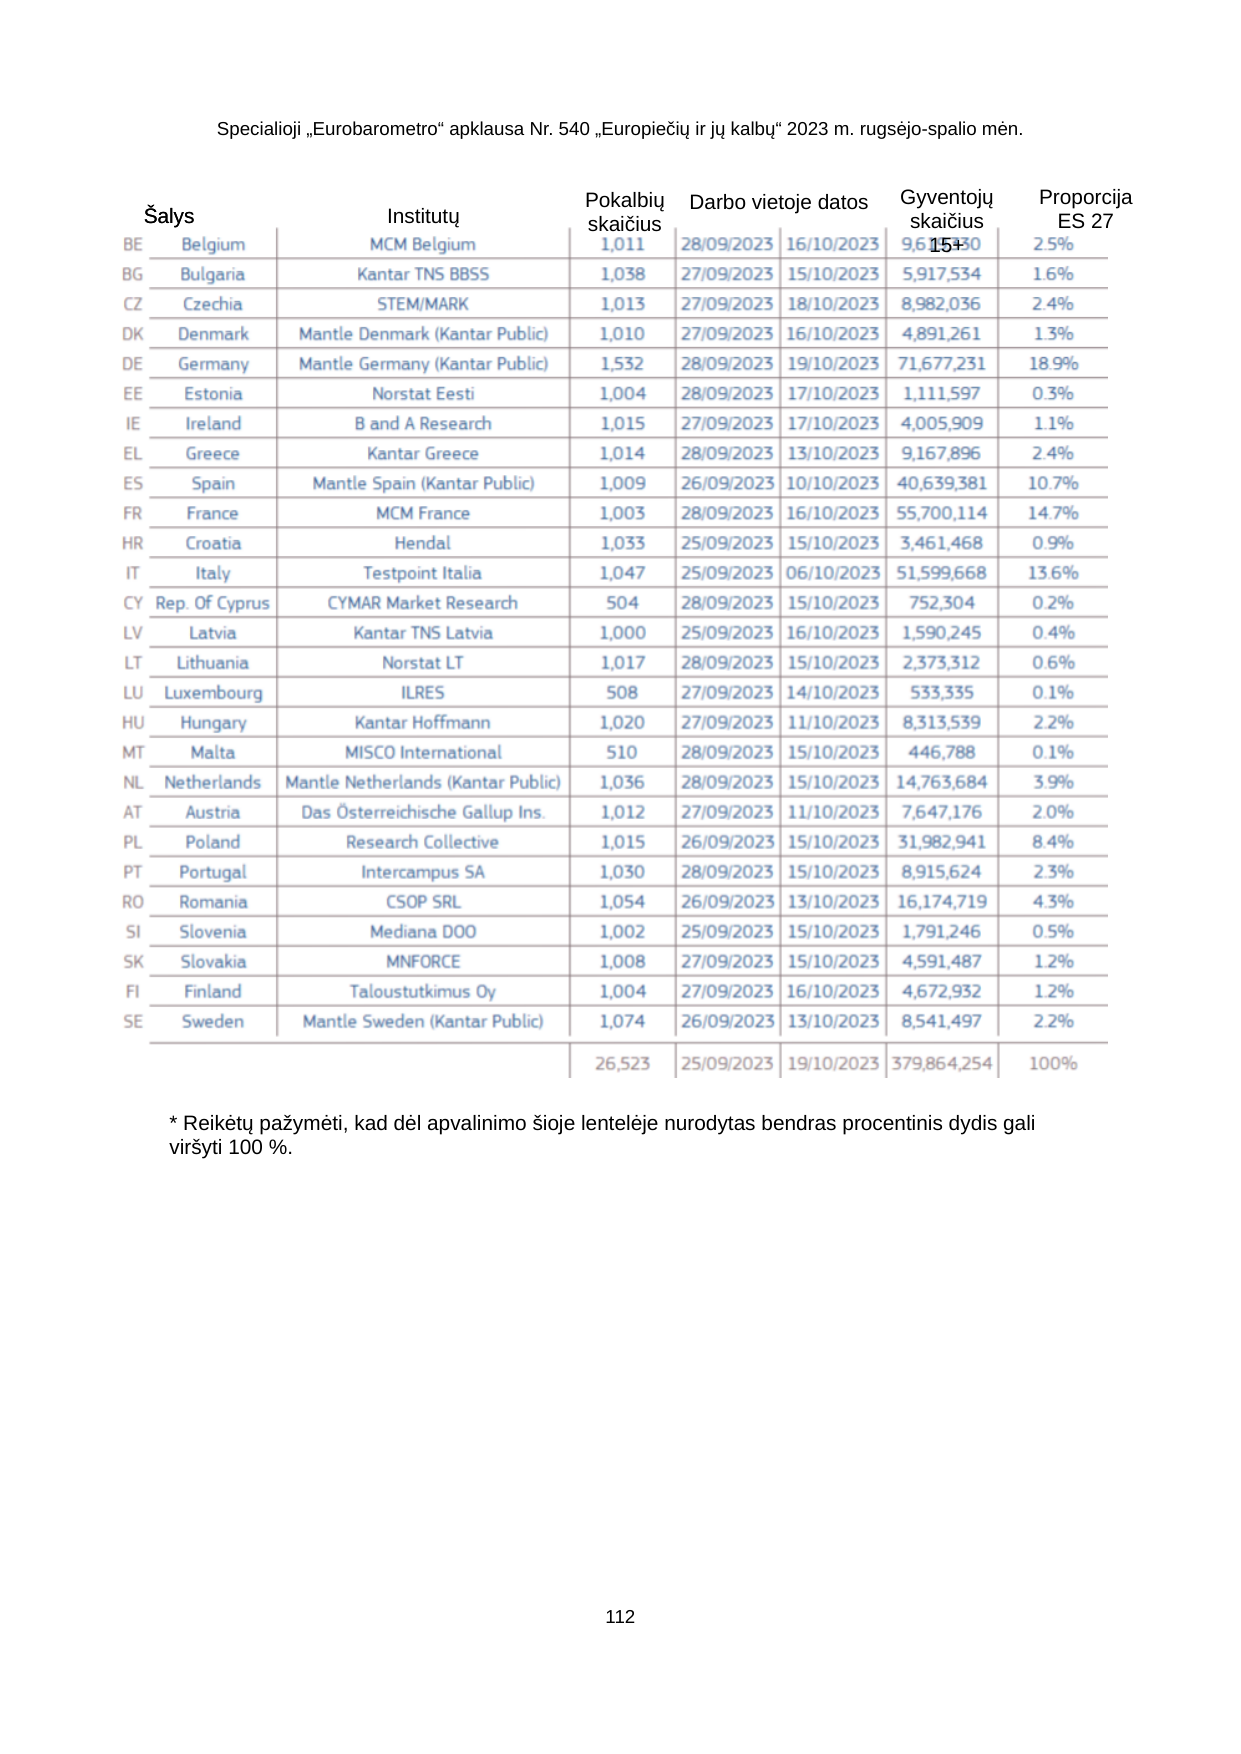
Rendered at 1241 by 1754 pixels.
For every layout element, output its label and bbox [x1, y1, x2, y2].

picture [118, 225, 1108, 1078]
